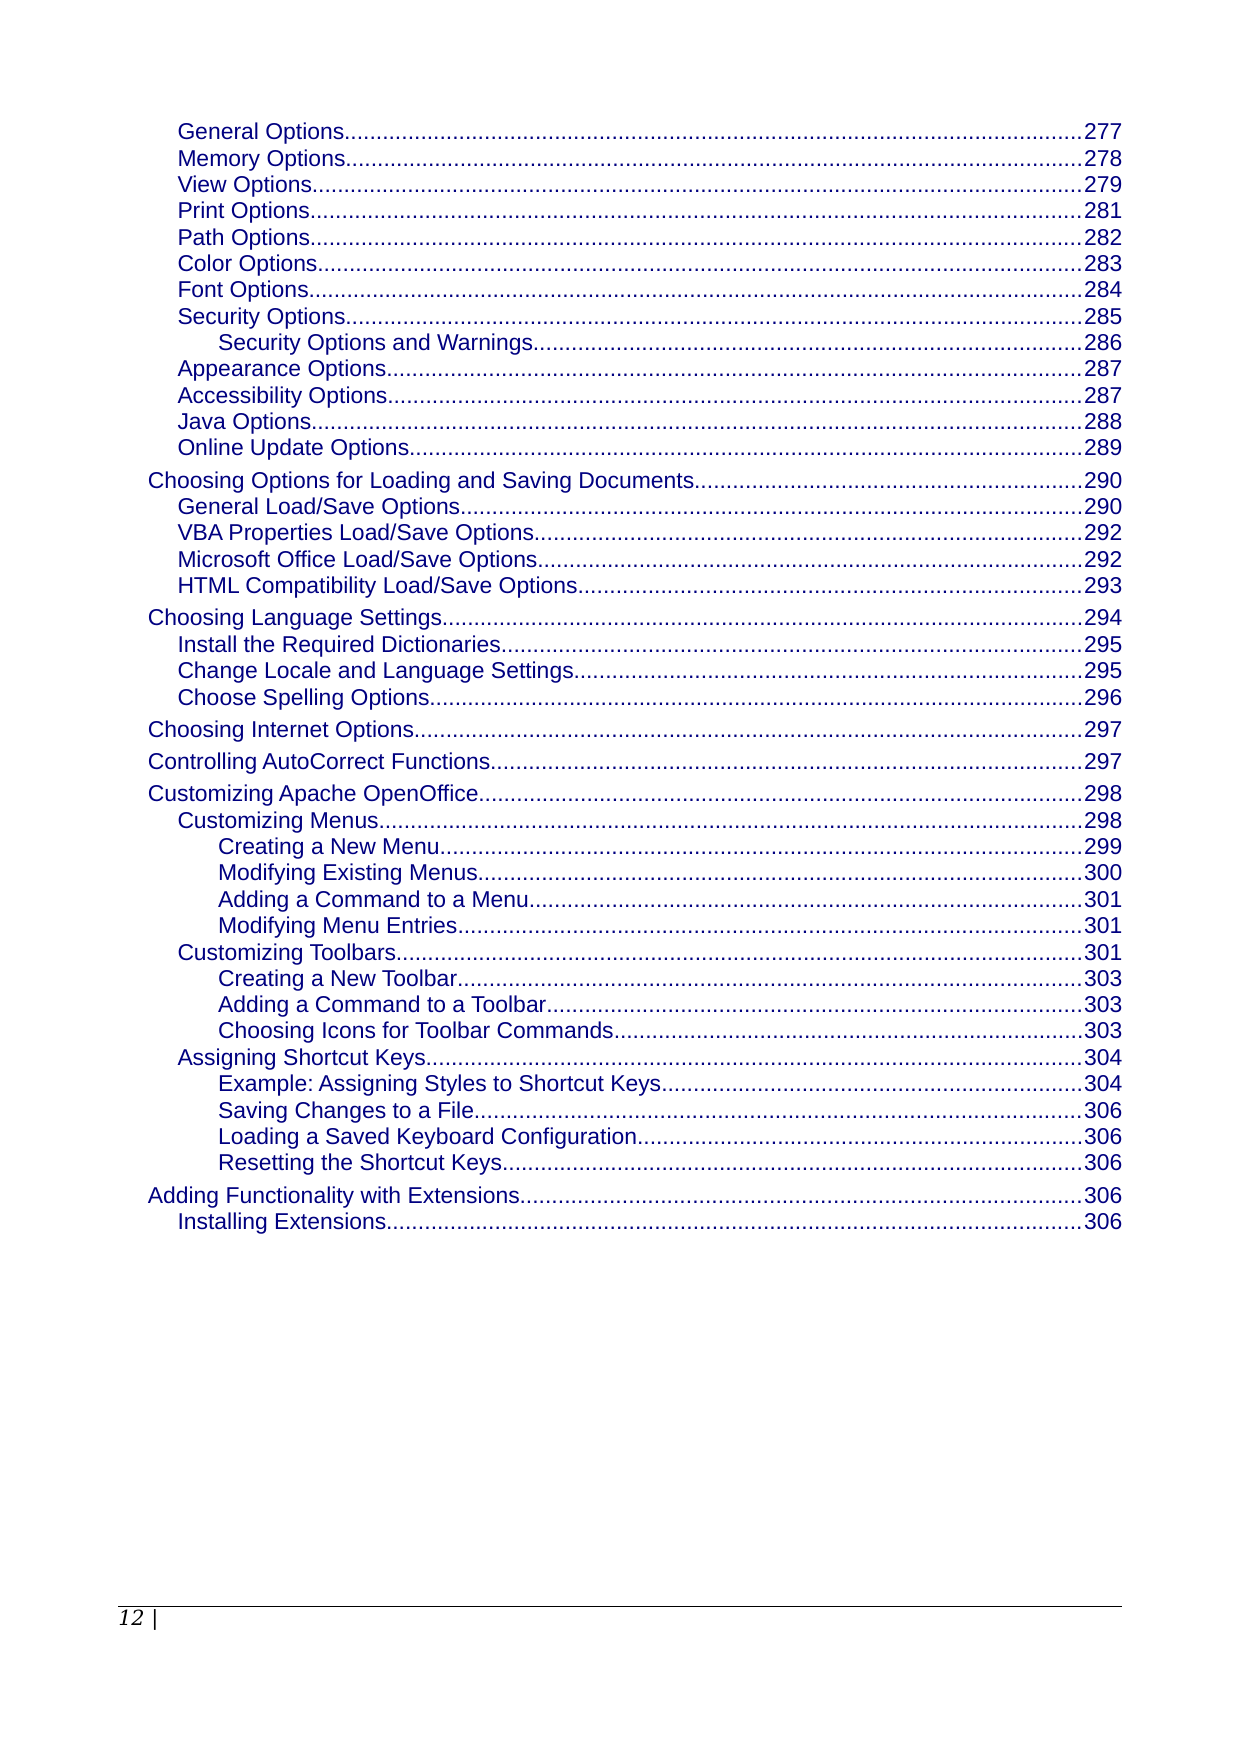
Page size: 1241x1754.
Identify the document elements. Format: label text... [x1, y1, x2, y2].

text Microsoft Office Load/Save Options 292 [177, 546, 1122, 572]
text Controlling AutoCorrect Functions 297 [148, 748, 1122, 774]
text Assigning Shortcut Keys 304 [177, 1044, 1122, 1070]
text Modifying Existing Menus 300 [218, 859, 1122, 886]
text Adding a Command to a Toolbar 303 [218, 991, 1122, 1017]
text Online Update Options 289 [177, 434, 1122, 461]
text Font Options 284 [177, 276, 1122, 303]
text Customizing Menus 298 [177, 807, 1122, 833]
text Example: Assigning Styles to Shortcut Keys 304 [218, 1070, 1122, 1097]
text View Options 279 [177, 171, 1122, 197]
text Path Options 282 [177, 223, 1122, 250]
text Choosing Language Settings 294 [148, 604, 1122, 631]
text Saving Changes to a File 306 [218, 1097, 1122, 1123]
text Creating a New Menu 299 [218, 833, 1122, 859]
text Install the Required Dictionaries 295 [177, 631, 1122, 657]
text Choosing Options for Loading and Saving Documents 290 [148, 467, 1122, 493]
text Change Locale and Language Settings 295 [177, 657, 1122, 683]
text Adding Functionality with Extensions 306 [148, 1182, 1122, 1208]
text Appearance Options 287 [177, 355, 1122, 382]
text Resetting the Shortcut Keys 306 [218, 1149, 1122, 1176]
text General Options 277 [177, 118, 1122, 144]
text Modifying Menu Entries 301 [218, 912, 1122, 938]
text Color Options 283 [177, 250, 1122, 276]
text Adding a Command to a Menu 301 [218, 886, 1122, 912]
text Java Options 288 [177, 408, 1122, 434]
text Installing Extensions 306 [177, 1208, 1122, 1234]
text Customizing Apache OpenOffice 298 [148, 780, 1122, 807]
text Creating a New Toolbar 303 [218, 965, 1122, 991]
text Choose Spelling Options 296 [177, 683, 1122, 710]
text HTML Compatibility Load/Save Options 293 [177, 572, 1122, 598]
text Accessibility Options 287 [177, 382, 1122, 408]
text Security Options 285 [177, 303, 1122, 329]
text Customizing Toolbars 301 [177, 938, 1122, 965]
text Security Options and Warnings 286 [218, 329, 1122, 355]
text Choosing Icons for Toolbar Commands 303 [218, 1017, 1122, 1044]
text Choosing Internet Options 297 [148, 716, 1122, 742]
text VBA Properties Load/Save Options 292 [177, 519, 1122, 546]
text Print Options 281 [177, 197, 1122, 223]
text General Load/Save Options 290 [177, 493, 1122, 519]
text Memory Options 278 [177, 144, 1122, 171]
text Loading a Saved Keyboard Configuration 306 [218, 1123, 1122, 1149]
